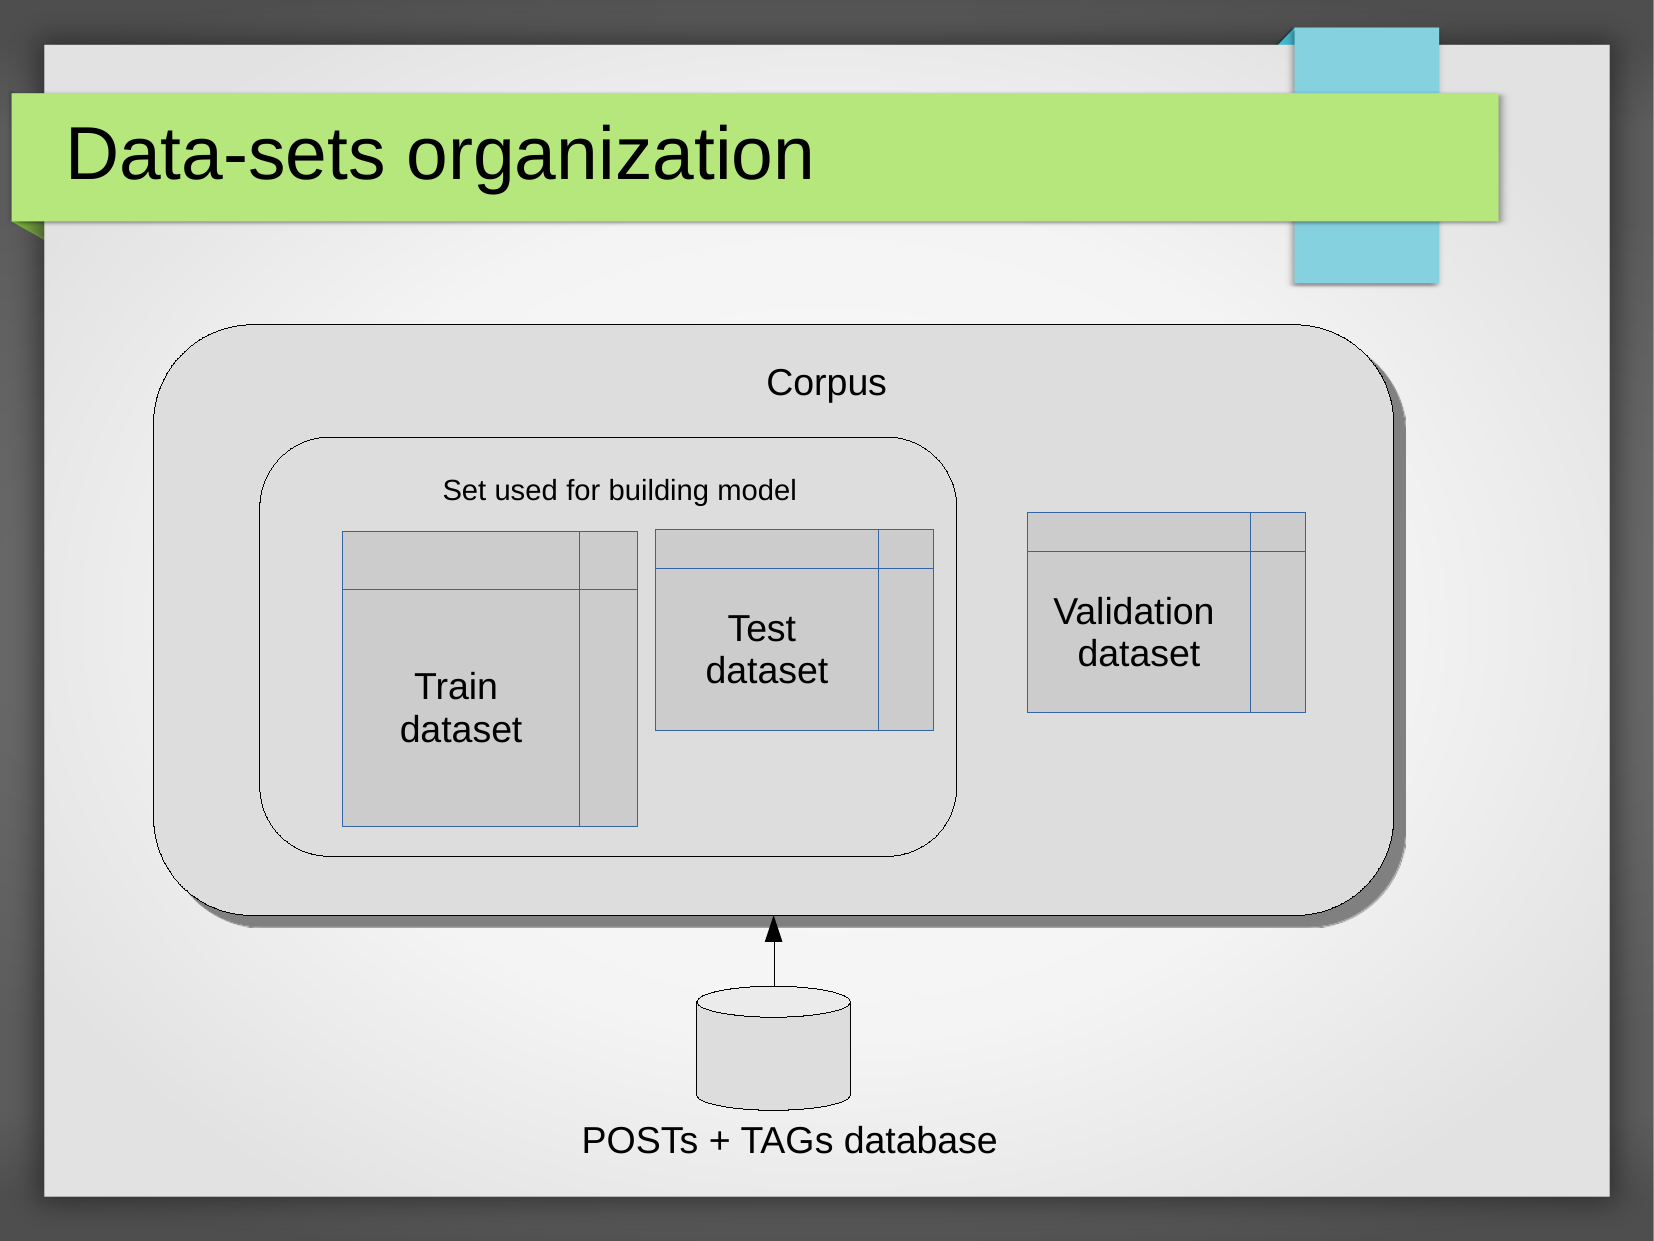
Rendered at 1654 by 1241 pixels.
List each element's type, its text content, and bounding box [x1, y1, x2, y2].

text_box Corpus [732, 354, 922, 412]
text_box [153, 324, 1394, 916]
text_box Validation dataset [1027, 512, 1306, 713]
picture [0, 0, 1654, 1241]
text_box POSTs + TAGs database [566, 1112, 1013, 1170]
text_box [696, 1002, 851, 1111]
text_box Test dataset [655, 529, 934, 731]
text_box Set used for building model [342, 460, 898, 520]
title Data-sets organization [64, 69, 1241, 238]
text_box Train dataset [342, 531, 638, 827]
table_cell Token2,Token3 [696, 986, 851, 1018]
